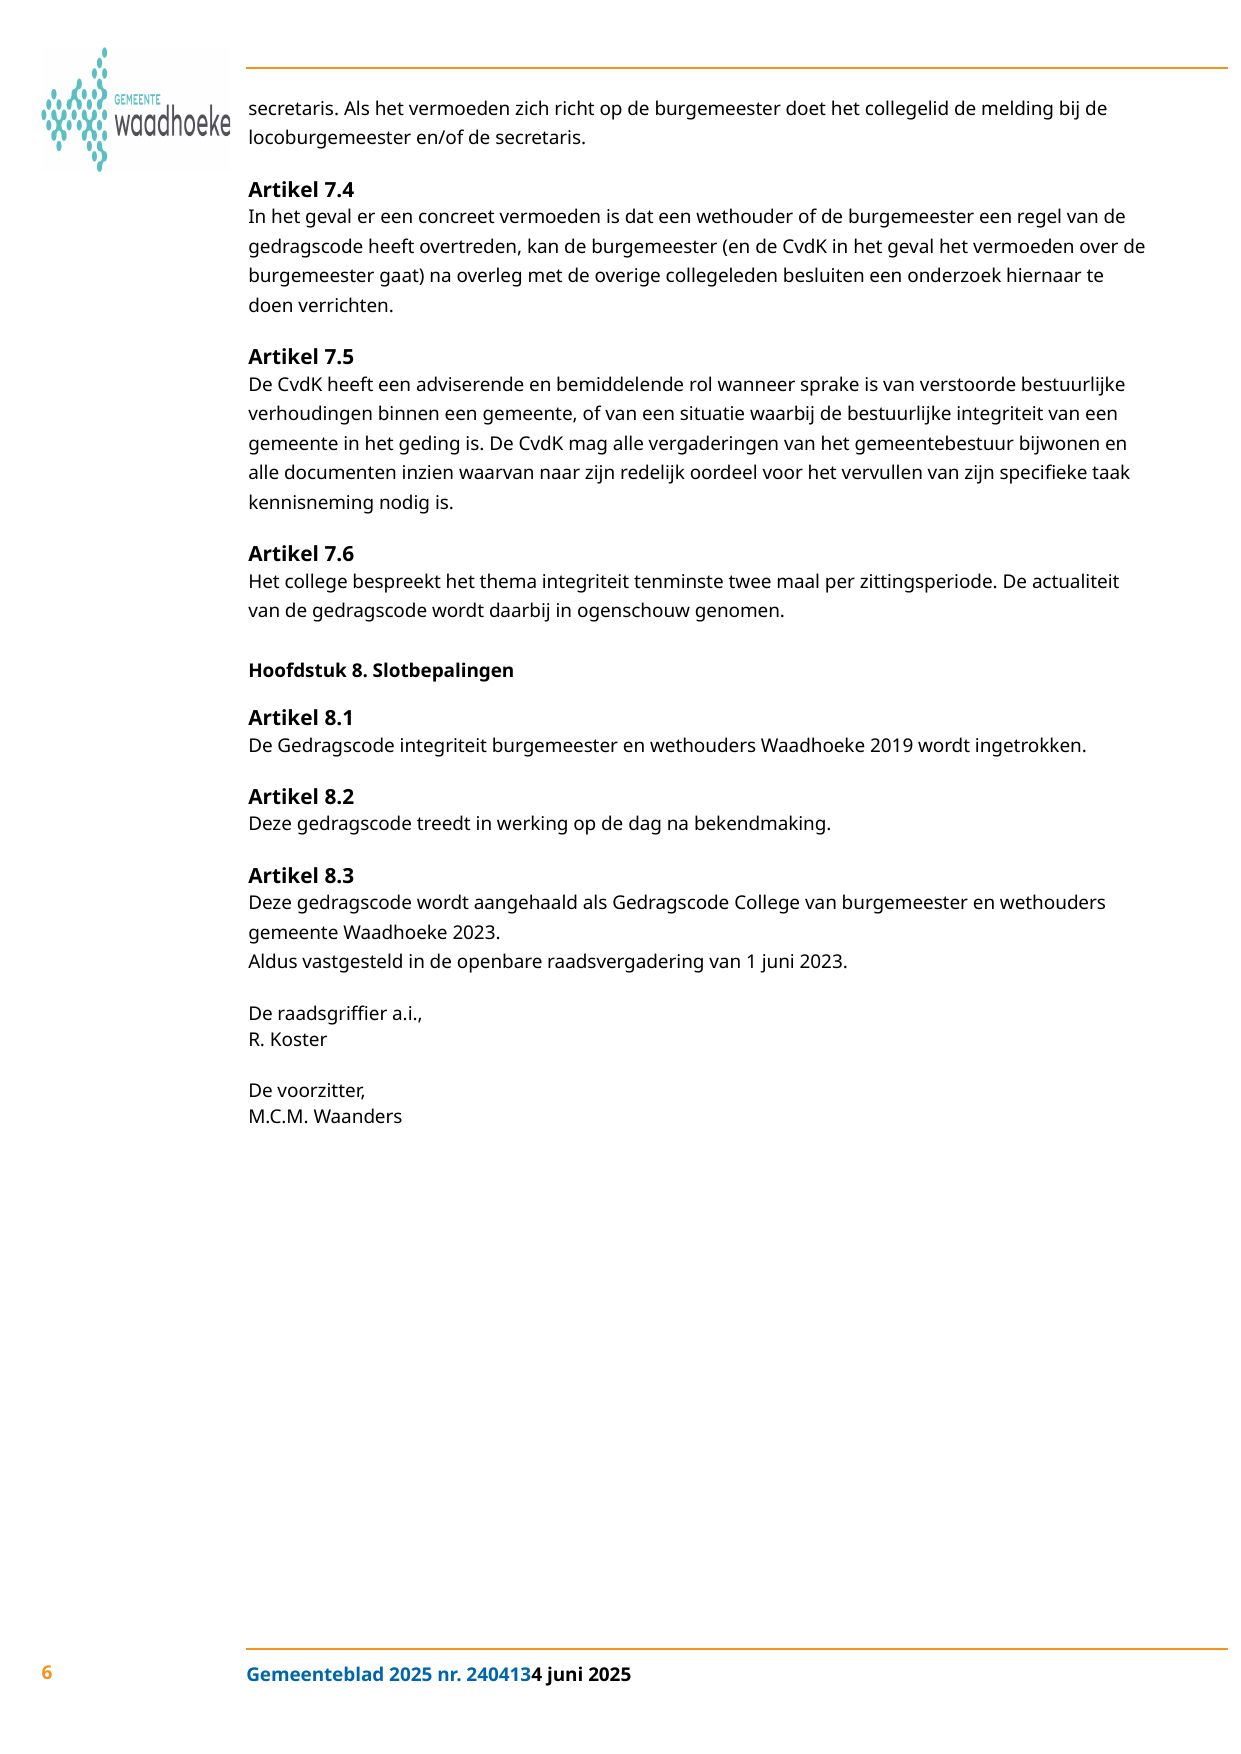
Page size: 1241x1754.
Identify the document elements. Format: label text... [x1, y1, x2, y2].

text Deze gedragscode treedt in werking op de dag na bekendmaking. [248, 811, 1152, 836]
text Aldus vastgesteld in de openbare raadsvergadering van 1 juni 2023. [248, 949, 1152, 974]
text Artikel 8.1 [248, 703, 1152, 732]
text secretaris. Als het vermoeden zich richt op de burgemeester doet het collegelid de melding bij de locoburgemeester en/of de secretaris. [248, 95, 1152, 150]
text In het geval er een concreet vermoeden is dat een wethouder of de burgemeester een regel van de gedragscode heeft overtreden, kan de burgemeester (en de CvdK in het geval het vermoeden over de burgemeester gaat) na overleg met de overige collegeleden besluiten een onderzoek hiernaar te doen verrichten. [248, 203, 1152, 318]
text Het college bespreekt het thema integriteit tenminste twee maal per zittingsperiode. De actualiteit van de gedragscode wordt daarbij in ogenschouw genomen. [248, 568, 1152, 623]
picture [41, 47, 231, 172]
text Deze gedragscode wordt aangehaald als Gedragscode College van burgemeester en wethouders gemeente Waadhoeke 2023. [248, 889, 1152, 945]
text Hoofdstuk 8. Slotbepalingen [248, 657, 1152, 682]
text De Gedragscode integriteit burgemeester en wethouders Waadhoeke 2019 wordt ingetrokken. [248, 732, 1152, 757]
text De voorzitter, [248, 1077, 1152, 1103]
text De CvdK heeft een adviserende en bemiddelende rol wanneer sprake is van verstoorde bestuurlijke verhoudingen binnen een gemeente, of van een situatie waarbij de bestuurlijke integriteit van een gemeente in het geding is. De CvdK mag alle vergaderingen van het gemeentebestuur bijwonen en alle documenten inzien waarvan naar zijn redelijk oordeel voor het vervullen van zijn specifieke taak kennisneming nodig is. [248, 371, 1152, 515]
text Artikel 7.5 [248, 342, 1152, 371]
text Artikel 7.6 [248, 539, 1152, 568]
text Artikel 8.3 [248, 861, 1152, 889]
text Artikel 8.2 [248, 782, 1152, 811]
text De raadsgriffier a.i., [248, 1000, 1152, 1026]
text M.C.M. Waanders [248, 1103, 1152, 1129]
text Artikel 7.4 [248, 175, 1152, 203]
text R. Koster [248, 1026, 1152, 1052]
